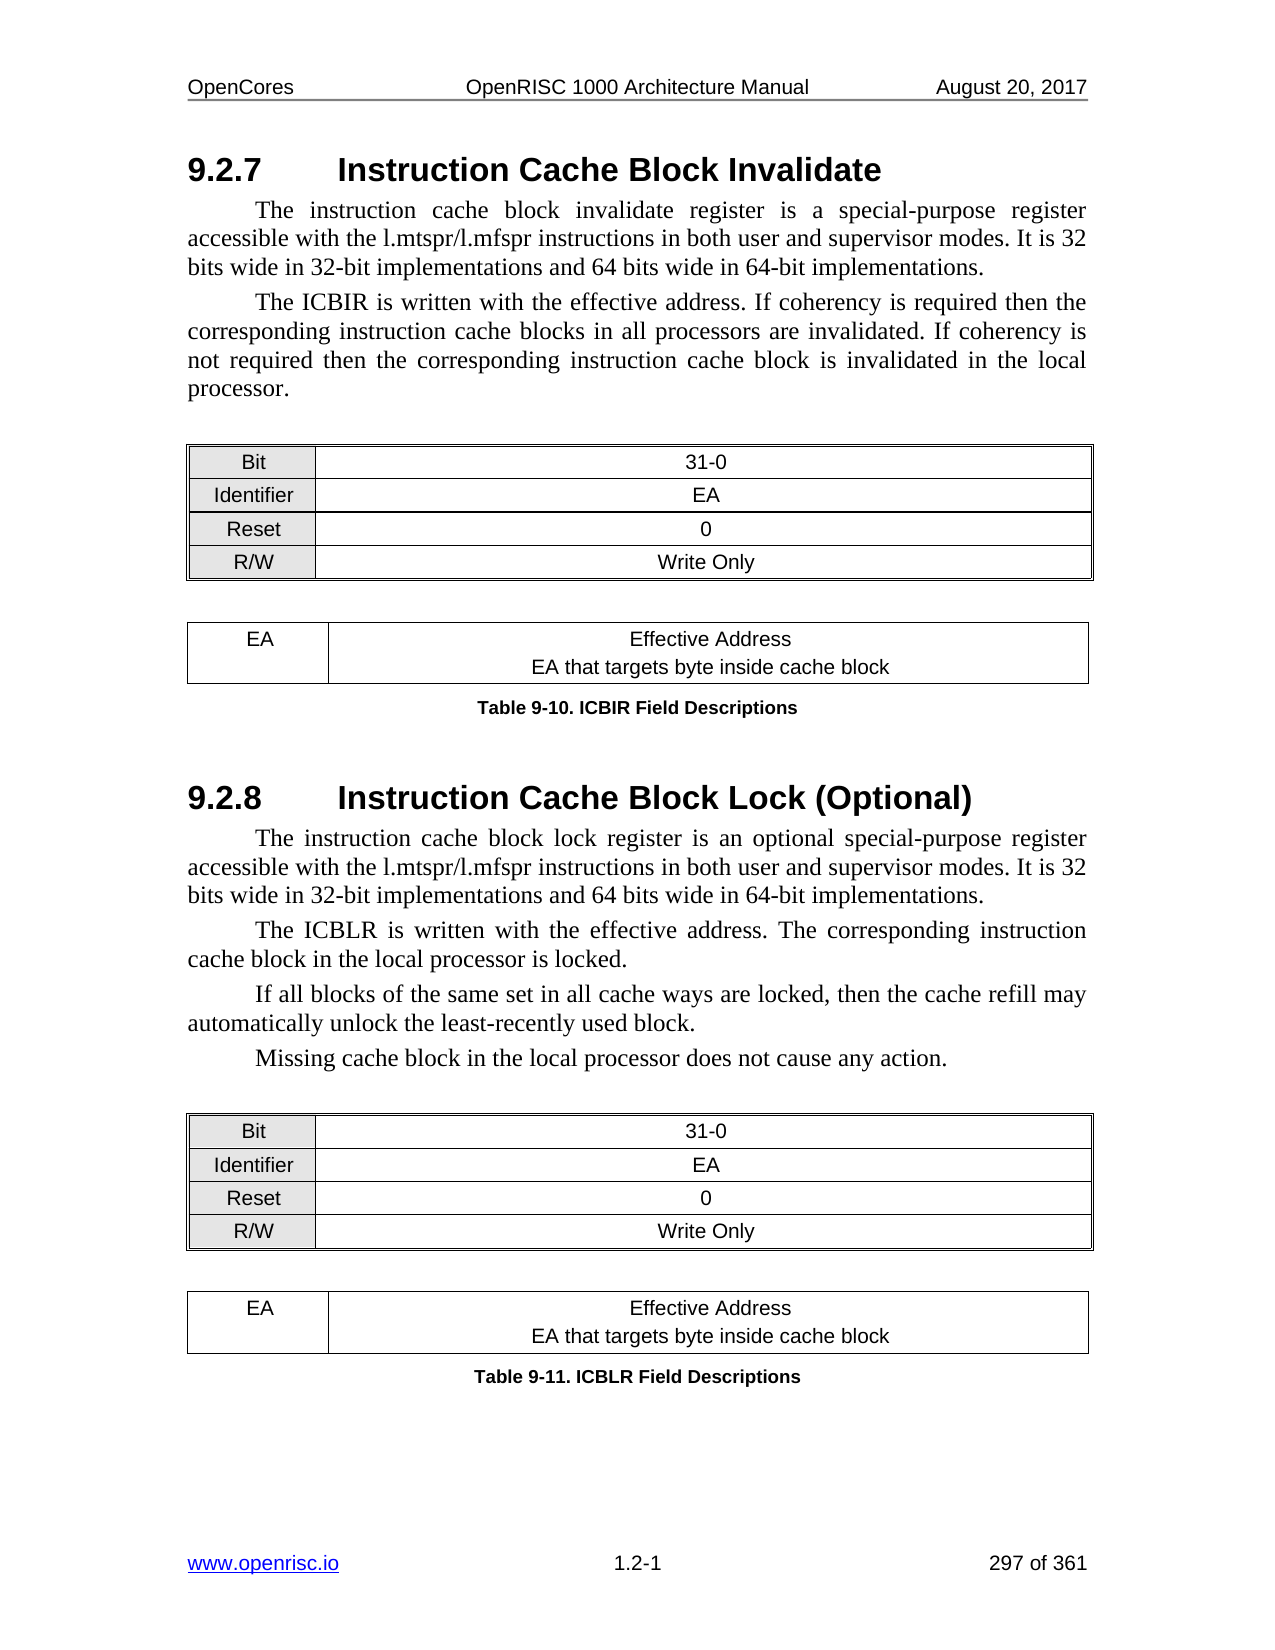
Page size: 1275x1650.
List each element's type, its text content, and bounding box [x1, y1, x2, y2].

table_cell 0 [316, 1182, 1091, 1214]
table_cell Reset [190, 513, 315, 545]
table_header Effective Address EA that targets byte inside cache block [329, 623, 1088, 683]
table_cell EA [316, 479, 1091, 511]
table_header Effective Address EA that targets byte inside cache block [329, 1292, 1088, 1352]
table_cell Write Only [316, 1215, 1091, 1247]
table_header 31-0 [316, 447, 1091, 478]
table_header EA [188, 623, 328, 683]
subtitle Instruction Cache Block Lock (Optional) [187, 778, 1087, 817]
table_cell Write Only [316, 546, 1091, 578]
text Table 9-11. ICBLR Field Descriptions [187, 1366, 1087, 1387]
table_header 31-0 [316, 1116, 1091, 1147]
table_cell 0 [316, 513, 1091, 545]
table_cell Reset [190, 1182, 315, 1214]
table_cell Identifier [190, 1149, 315, 1181]
text The ICBIR is written with the effective address. If coherency is required then the corresponding instruction cache blocks in all processors are invalidated. If coherency is not required then the corresponding instruction cache block is invalidated in the local processor. [187, 287, 1087, 402]
table_cell R/W [190, 1215, 315, 1247]
table_cell Identifier [190, 479, 315, 511]
table_header EA [188, 1292, 328, 1352]
text The instruction cache block invalidate register is a special-purpose register accessible with the l.mtspr/l.mfspr instructions in both user and supervisor modes. It is 32 bits wide in 32-bit implementations and 64 bits wide in 64-bit implementations. [187, 195, 1087, 281]
text The instruction cache block lock register is an optional special-purpose register accessible with the l.mtspr/l.mfspr instructions in both user and supervisor modes. It is 32 bits wide in 32-bit implementations and 64 bits wide in 64-bit implementations. [187, 823, 1087, 909]
subtitle Instruction Cache Block Invalidate [187, 150, 1087, 188]
table_header Bit [190, 1116, 315, 1147]
text Table 9-10. ICBIR Field Descriptions [187, 697, 1087, 718]
table_cell EA [316, 1149, 1091, 1181]
text The ICBLR is written with the effective address. The corresponding instruction cache block in the local processor is locked. [187, 915, 1087, 973]
text Missing cache block in the local processor does not cause any action. [187, 1043, 1087, 1072]
table_header Bit [190, 447, 315, 478]
table_cell R/W [190, 546, 315, 578]
text If all blocks of the same set in all cache ways are locked, then the cache refill may automatically unlock the least-recently used block. [187, 979, 1087, 1037]
